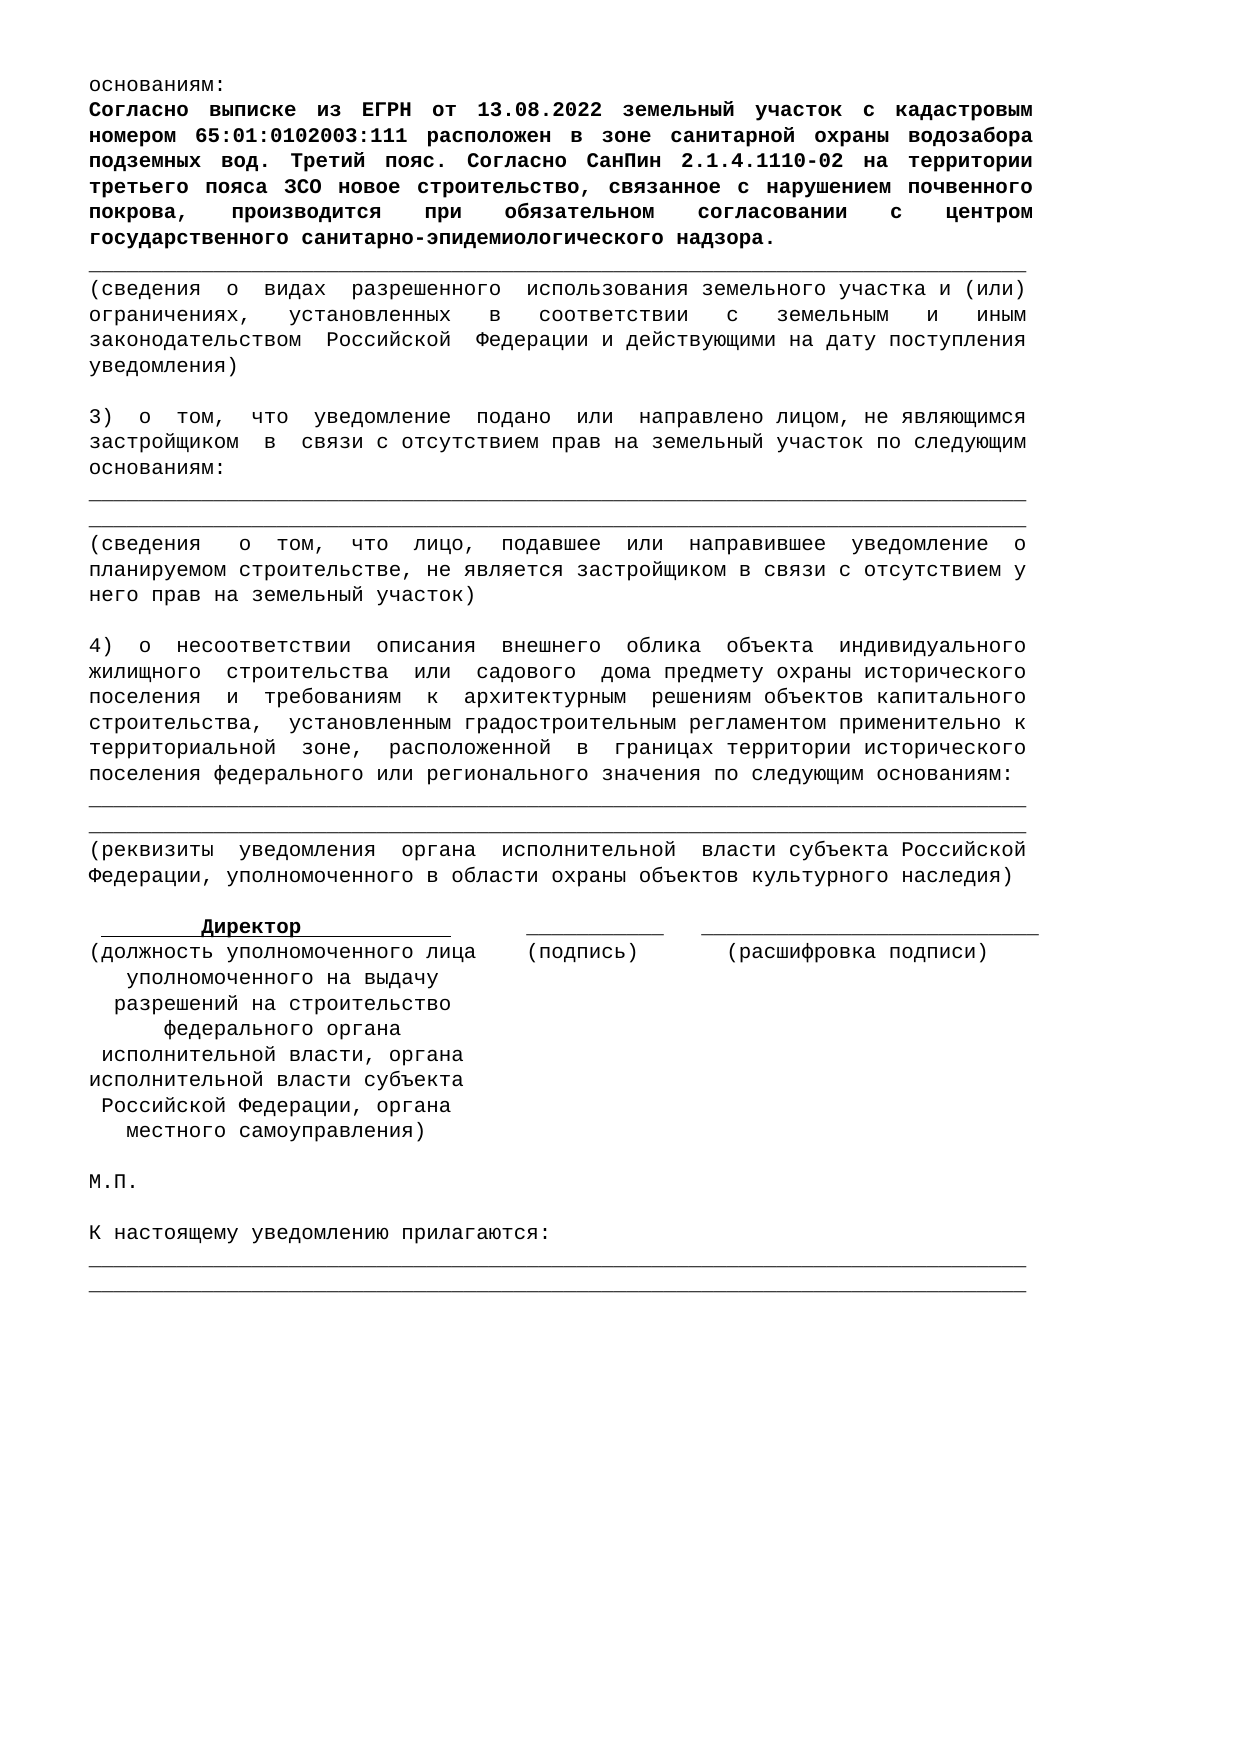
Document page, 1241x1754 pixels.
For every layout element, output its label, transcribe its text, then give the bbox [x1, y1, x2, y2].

text (сведения о видах разрешенного использования земельного участка и (или) [89, 278, 1151, 302]
text ограничениях, установленных в соответствии с земельным и иным [89, 303, 1151, 327]
text планируемом строительстве, не является застройщиком в связи с отсутствием у [89, 559, 1151, 582]
text него прав на земельный участок) [89, 584, 1151, 608]
text ___________________________________________________________________________ [89, 814, 1151, 838]
text ___________________________________________________________________________ [89, 252, 1151, 276]
text поселения и требованиям к архитектурным решениям объектов капитального [89, 686, 1151, 710]
text исполнительной власти, органа [89, 1044, 1151, 1067]
text исполнительной власти субъекта [89, 1069, 1151, 1093]
text ___________________________________________________________________________ [89, 508, 1151, 531]
text Российской Федерации, органа [89, 1095, 1151, 1118]
text поселения федерального или регионального значения по следующим основаниям: [89, 763, 1151, 787]
text основаниям: [89, 457, 1151, 480]
text Согласно выписке из ЕГРН от 13.08.2022 земельный участок с кадастровым номером 65:01:0102003:111 расположен в зоне санитарной охраны водозабора подземных вод. Третий пояс. Согласно СанПин 2.1.4.1110-02 на территории третьего пояса ЗСО новое строительство, связанное с нарушением почвенного покрова, производится при обязательном согласовании с центром государственного санитарно-эпидемиологического надзора. [89, 99, 1033, 251]
text жилищного строительства или садового дома предмету охраны исторического [89, 661, 1151, 684]
text застройщиком в связи с отсутствием прав на земельный участок по следующим [89, 431, 1151, 455]
text 3) о том, что уведомление подано или направлено лицом, не являющимся [89, 406, 1151, 429]
text ___________________________________________________________________________ [89, 1273, 1151, 1297]
text уведомления) [89, 354, 1151, 378]
text федерального органа [89, 1018, 1151, 1042]
text К настоящему уведомлению прилагаются: [89, 1222, 1151, 1246]
text разрешений на строительство [89, 993, 1151, 1016]
text М.П. [89, 1171, 1151, 1195]
text законодательством Российской Федерации и действующими на дату поступления [89, 329, 1151, 353]
text 4) о несоответствии описания внешнего облика объекта индивидуального [89, 635, 1151, 659]
text (сведения о том, что лицо, подавшее или направившее уведомление о [89, 533, 1151, 557]
text Директор ___________ ___________________________ [89, 916, 1151, 940]
text (реквизиты уведомления органа исполнительной власти субъекта Российской [89, 839, 1151, 863]
text ___________________________________________________________________________ [89, 482, 1151, 506]
text местного самоуправления) [89, 1120, 1151, 1144]
text ___________________________________________________________________________ [89, 788, 1151, 812]
text ___________________________________________________________________________ [89, 1248, 1151, 1271]
text Федерации, уполномоченного в области охраны объектов культурного наследия) [89, 865, 1151, 889]
text основаниям: [89, 74, 1151, 97]
text территориальной зоне, расположенной в границах территории исторического [89, 737, 1151, 761]
text (должность уполномоченного лица (подпись) (расшифровка подписи) [89, 942, 1151, 965]
text уполномоченного на выдачу [89, 967, 1151, 991]
text строительства, установленным градостроительным регламентом применительно к [89, 712, 1151, 736]
